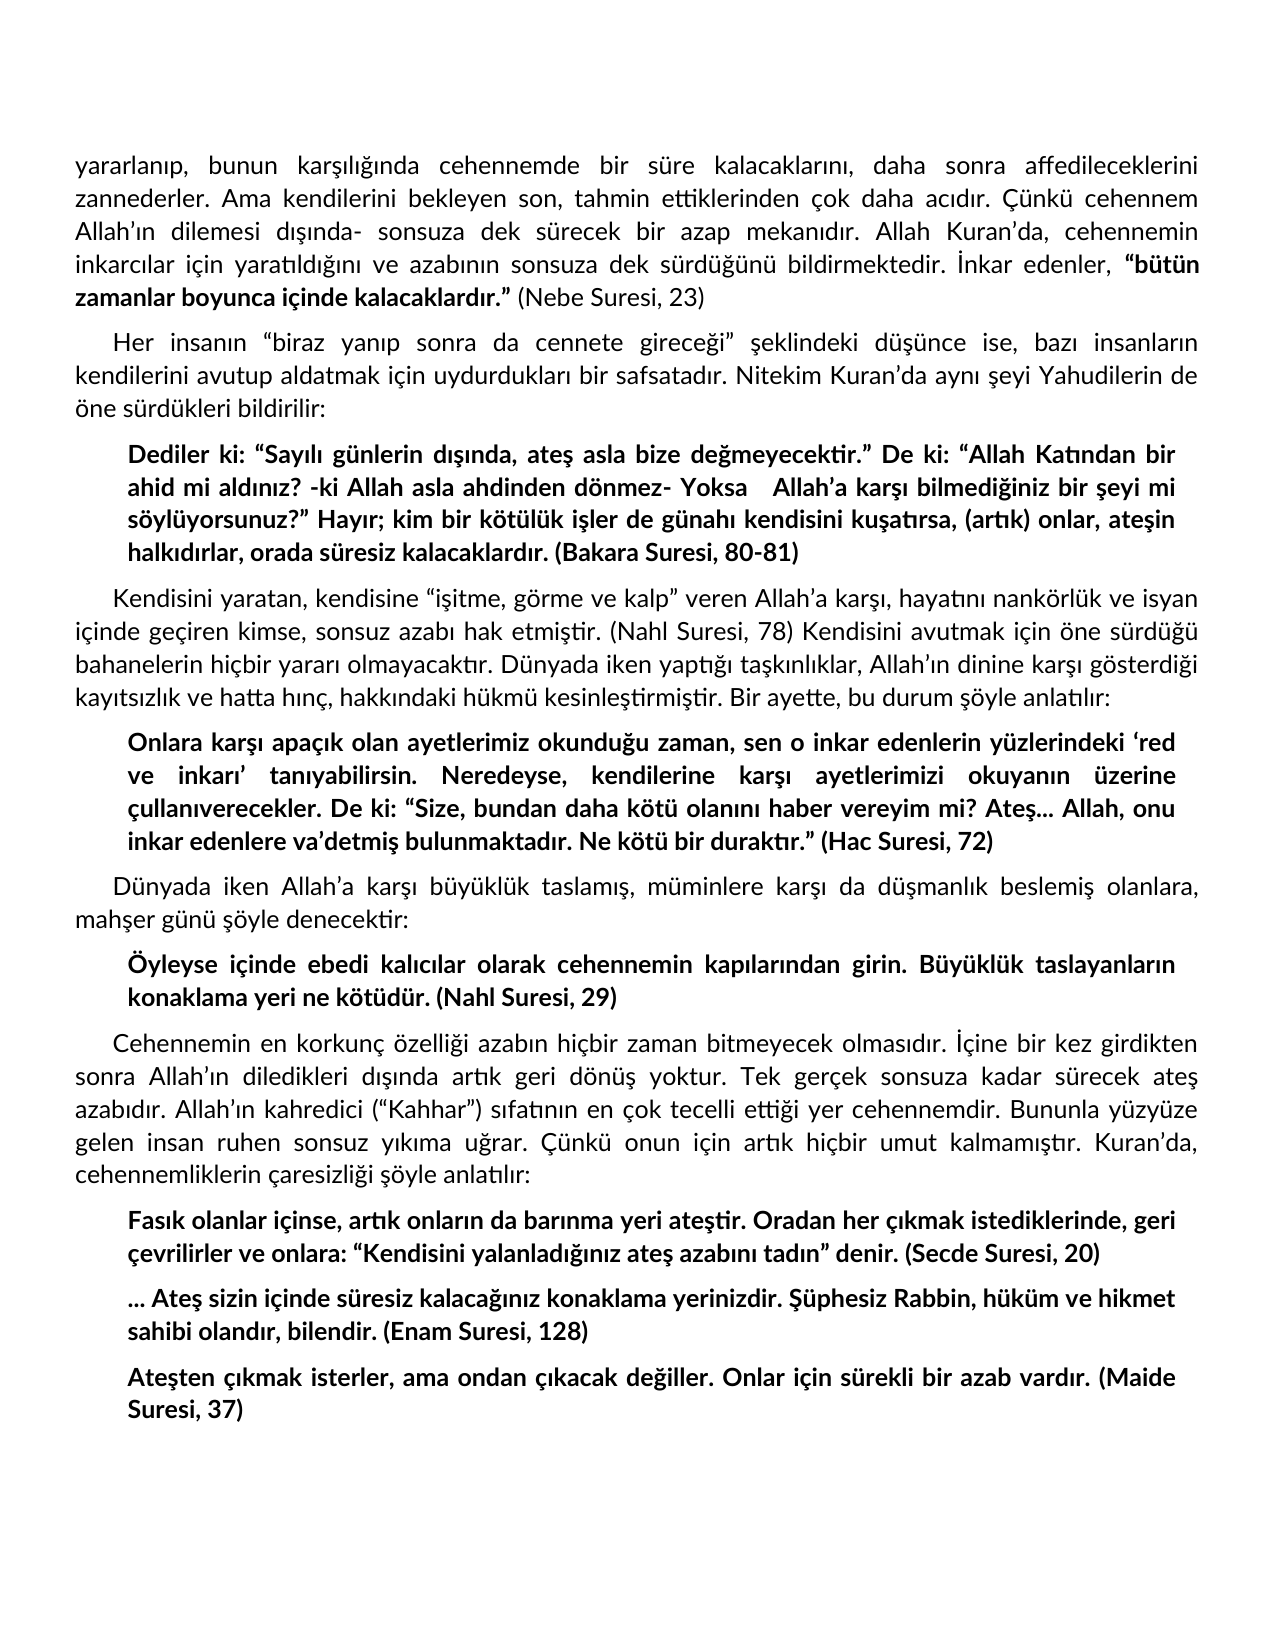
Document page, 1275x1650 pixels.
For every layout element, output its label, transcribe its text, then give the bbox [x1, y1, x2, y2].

text Dünyada iken Allah’a karşı büyüklük taslamış, müminlere karşı da düşmanlık beslemiş olanlara, mahşer günü şöyle denecektir: [75, 871, 1200, 934]
text Fasık olanlar içinse, artık onların da barınma yeri ateştir. Oradan her çıkmak istediklerinde, geri çevrilirler ve onlara: “Kendisini yalanladığınız ateş azabını tadın” denir. (Secde Suresi, 20) [127, 1204, 1177, 1267]
text ... Ateş sizin içinde süresiz kalacağınız konaklama yerinizdir. Şüphesiz Rabbin, hüküm ve hikmet sahibi olandır, bilendir. (Enam Suresi, 128) [127, 1283, 1177, 1346]
text Dediler ki: “Sayılı günlerin dışında, ateş asla bize değmeyecektir.” De ki: “Allah Katından bir ahid mi aldınız? -ki Allah asla ahdinden dönmez- Yoksa Allah’a karşı bilmediğiniz bir şeyi mi söylüyorsunuz?” Hayır; kim bir kötülük işler de günahı kendisini kuşatırsa, (artık) onlar, ateşin halkıdırlar, orada süresiz kalacaklardır. (Bakara Suresi, 80-81) [127, 438, 1177, 567]
text Öyleyse içinde ebedi kalıcılar olarak cehennemin kapılarından girin. Büyüklük taslayanların konaklama yeri ne kötüdür. (Nahl Suresi, 29) [127, 949, 1177, 1012]
text Kendisini yaratan, kendisine “işitme, görme ve kalp” veren Allah’a karşı, hayatını nankörlük ve isyan içinde geçiren kimse, sonsuz azabı hak etmiştir. (Nahl Suresi, 78) Kendisini avutmak için öne sürdüğü bahanelerin hiçbir yararı olmayacaktır. Dünyada iken yaptığı taşkınlıklar, Allah’ın dinine karşı gösterdiği kayıtsızlık ve hatta hınç, hakkındaki hükmü kesinleştirmiştir. Bir ayette, bu durum şöyle anlatılır: [75, 582, 1200, 711]
text Cehennemin en korkunç özelliği azabın hiçbir zaman bitmeyecek olmasıdır. İçine bir kez girdikten sonra Allah’ın diledikleri dışında artık geri dönüş yoktur. Tek gerçek sonsuza kadar sürecek ateş azabıdır. Allah’ın kahredici (“Kahhar”) sıfatının en çok tecelli ettiği yer cehennemdir. Bununla yüzyüze gelen insan ruhen sonsuz yıkıma uğrar. Çünkü onun için artık hiçbir umut kalmamıştır. Kuran’da, cehennemliklerin çaresizliği şöyle anlatılır: [75, 1027, 1200, 1189]
text Ateşten çıkmak isterler, ama ondan çıkacak değiller. Onlar için sürekli bir azab vardır. (Maide Suresi, 37) [127, 1361, 1177, 1424]
text Her insanın “biraz yanıp sonra da cennete gireceği” şeklindeki düşünce ise, bazı insanların kendilerini avutup aldatmak için uydurdukları bir safsatadır. Nitekim Kuran’da aynı şeyi Yahudilerin de öne sürdükleri bildirilir: [75, 327, 1200, 423]
text Onlara karşı apaçık olan ayetlerimiz okunduğu zaman, sen o inkar edenlerin yüzlerindeki ‘red ve inkarı’ tanıyabilirsin. Neredeyse, kendilerine karşı ayetlerimizi okuyanın üzerine çullanıverecekler. De ki: “Size, bundan daha kötü olanını haber vereyim mi? Ateş... Allah, onu inkar edenlere va’detmiş bulunmaktadır. Ne kötü bir duraktır.” (Hac Suresi, 72) [127, 727, 1177, 855]
text yararlanıp, bunun karşılığında cehennemde bir süre kalacaklarını, daha sonra affedileceklerini zannederler. Ama kendilerini bekleyen son, tahmin ettiklerinden çok daha acıdır. Çünkü cehennem Allah’ın dilemesi dışında- sonsuza dek sürecek bir azap mekanıdır. Allah Kuran’da, cehennemin inkarcılar için yaratıldığını ve azabının sonsuza dek sürdüğünü bildirmektedir. İnkar edenler, “bütün zamanlar boyunca içinde kalacaklardır.” (Nebe Suresi, 23) [75, 150, 1200, 312]
